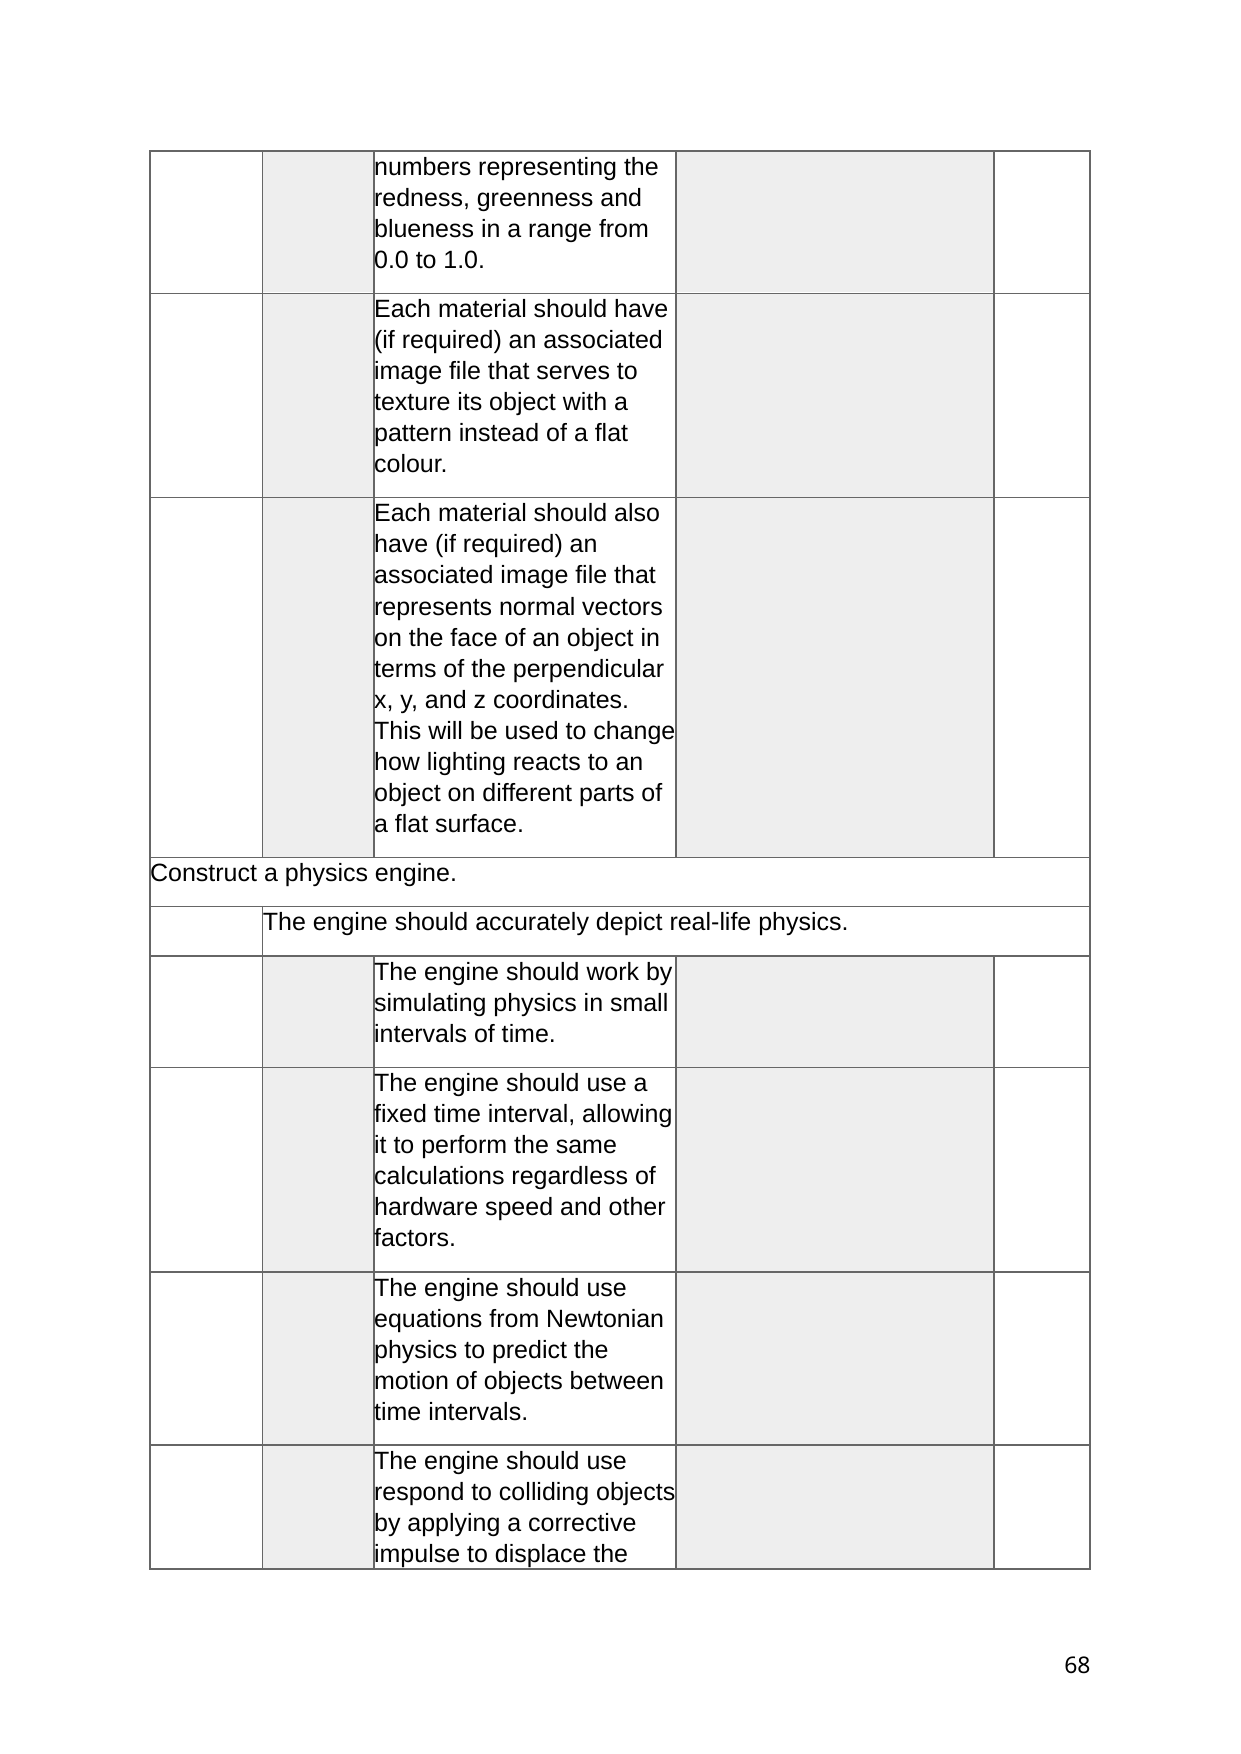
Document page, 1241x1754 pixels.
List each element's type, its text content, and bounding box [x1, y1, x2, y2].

table_cell [677, 498, 993, 857]
table_cell [151, 1446, 262, 1568]
table_cell [677, 1068, 993, 1271]
table_cell [677, 1273, 993, 1444]
table_cell [995, 152, 1089, 292]
table_cell Each material should also have (if required) an associated image file that represents normal vectors on the face of an object in terms of the perpendicular x, y, and z coordinates. This will be used to change how lighting reacts to an object on different parts of a flat surface. [375, 498, 675, 857]
table_cell [263, 1273, 373, 1444]
table_cell [151, 957, 262, 1066]
table_cell [995, 1273, 1089, 1444]
table_cell [151, 152, 262, 292]
table_cell [151, 294, 262, 497]
table_cell [151, 1273, 262, 1444]
table_cell [995, 1446, 1089, 1568]
table_cell numbers representing the redness, greenness and blueness in a range from 0.0 to 1.0. [375, 152, 675, 292]
table_cell [263, 498, 373, 857]
table_cell Each material should have (if required) an associated image file that serves to texture its object with a pattern instead of a flat colour. [375, 294, 675, 497]
table_cell [995, 1068, 1089, 1271]
table_cell [677, 957, 993, 1066]
table_cell [263, 1446, 373, 1568]
table_cell The engine should work by simulating physics in small intervals of time. [375, 957, 675, 1066]
table_cell [263, 1068, 373, 1271]
table_cell The engine should use equations from Newtonian physics to predict the motion of objects between time intervals. [375, 1273, 675, 1444]
table_cell [263, 957, 373, 1066]
table_cell The engine should use a fixed time interval, allowing it to perform the same calculations regardless of hardware speed and other factors. [375, 1068, 675, 1271]
table_cell [151, 907, 262, 955]
table_cell The engine should accurately depict real-life physics. [263, 907, 1089, 955]
table_cell The engine should use respond to colliding objects by applying a corrective impulse to displace the [375, 1446, 675, 1568]
table_cell [995, 294, 1089, 497]
table_cell [995, 498, 1089, 857]
table_cell [677, 294, 993, 497]
table_cell [151, 1068, 262, 1271]
table_cell [677, 152, 993, 292]
table_cell [677, 1446, 993, 1568]
table_cell [151, 498, 262, 857]
table_cell [263, 152, 373, 292]
table_cell [995, 957, 1089, 1066]
table_cell Construct a physics engine. [151, 858, 1089, 906]
table_cell [263, 294, 373, 497]
